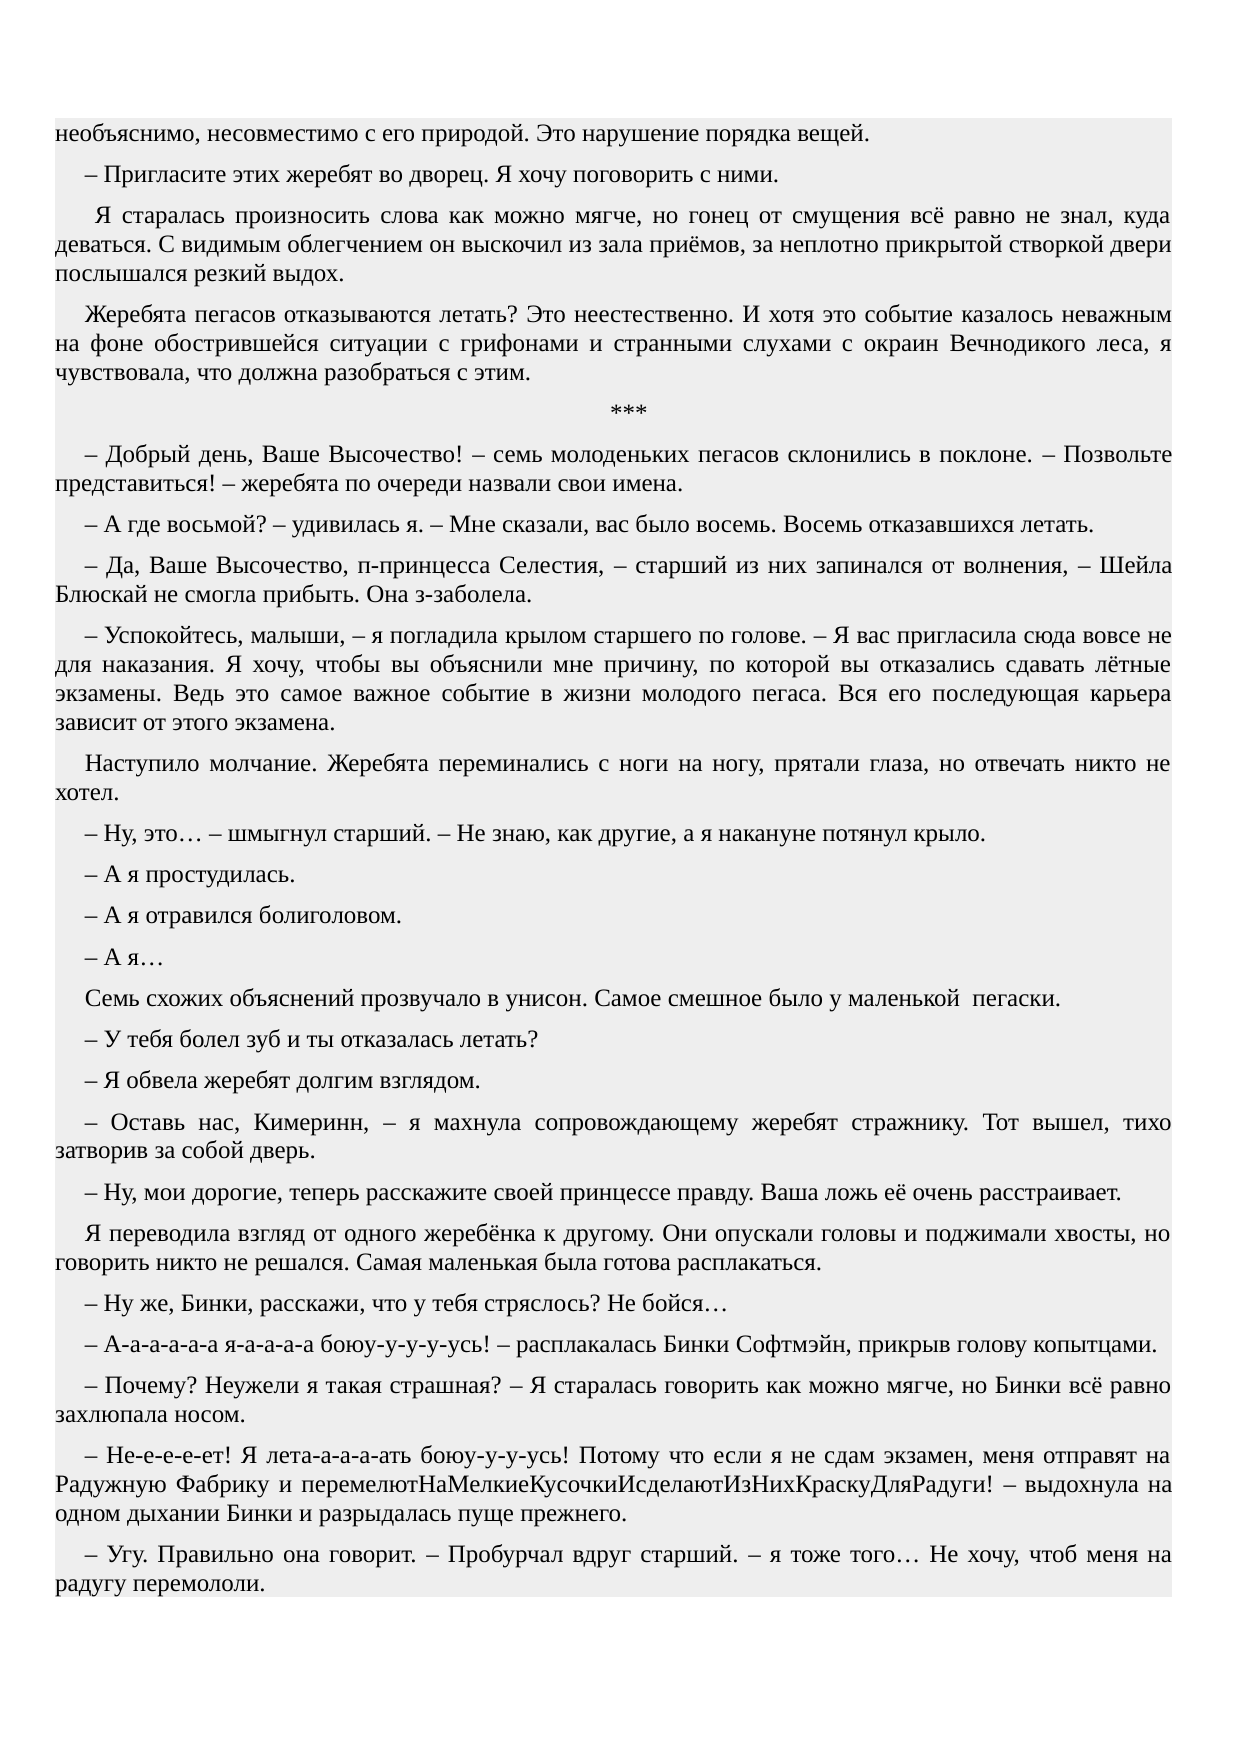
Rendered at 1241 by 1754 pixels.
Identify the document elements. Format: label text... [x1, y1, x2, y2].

text – Не-е-е-е-ет! Я лета-а-а-а-ать боюу-у-у-усь! Потому что если я не сдам экзамен, меня отправят на Радужную Фабрику и перемелютНаМелкиеКусочкиИсделаютИзНихКраскуДляРадуги! – выдохнула на одном дыхании Бинки и разрыдалась пуще прежнего. [55, 1441, 1172, 1527]
text необъяснимо, несовместимо с его природой. Это нарушение порядка вещей. [55, 118, 1172, 147]
text – А я отравился болиголовом. [55, 901, 1172, 929]
text – А я простудилась. [55, 859, 1172, 888]
text Наступило молчание. Жеребята переминались с ноги на ногу, прятали глаза, но отвечать никто не хотел. [55, 748, 1172, 806]
text – Пригласите этих жеребят во дворец. Я хочу поговорить с ними. [55, 159, 1172, 188]
text – Угу. Правильно она говорит. – Пробурчал вдруг старший. – я тоже того… Не хочу, чтоб меня на радугу перемололи. [55, 1539, 1172, 1597]
text Я старалась произносить слова как можно мягче, но гонец от смущения всё равно не знал, куда деваться. С видимым облегчением он выскочил из зала приёмов, за неплотно прикрытой створкой двери послышался резкий выдох. [55, 201, 1172, 287]
text – Ну, это… – шмыгнул старший. – Не знаю, как другие, а я накануне потянул крыло. [55, 818, 1172, 847]
text – А-а-а-а-а-а я-а-а-а-а боюу-у-у-у-усь! – расплакалась Бинки Софтмэйн, прикрыв голову копытцами. [55, 1329, 1172, 1358]
text Я переводила взгляд от одного жеребёнка к другому. Они опускали головы и поджимали хвосты, но говорить никто не решался. Самая маленькая была готова расплакаться. [55, 1218, 1172, 1276]
text Семь схожих объяснений прозвучало в унисон. Самое смешное было у маленькой пегаски. [55, 983, 1172, 1012]
text – Ну, мои дорогие, теперь расскажите своей принцессе правду. Ваша ложь её очень расстраивает. [55, 1177, 1172, 1206]
text – Я обвела жеребят долгим взглядом. [55, 1066, 1172, 1094]
text – Да, Ваше Высочество, п-принцесса Селестия, – старший из них запинался от волнения, – Шейла Блюскай не смогла прибыть. Она з-заболела. [55, 551, 1172, 608]
text – Оставь нас, Кимеринн, – я махнула сопровождающему жеребят стражнику. Тот вышел, тихо затворив за собой дверь. [55, 1107, 1172, 1164]
text – А я… [55, 942, 1172, 971]
text – Успокойтесь, малыши, – я погладила крылом старшего по голове. – Я вас пригласила сюда вовсе не для наказания. Я хочу, чтобы вы объяснили мне причину, по которой вы отказались сдавать лётные экзамены. Ведь это самое важное событие в жизни молодого пегаса. Вся его последующая карьера зависит от этого экзамена. [55, 621, 1172, 736]
text – У тебя болел зуб и ты отказалась летать? [55, 1024, 1172, 1053]
text Жеребята пегасов отказываются летать? Это неестественно. И хотя это событие казалось неважным на фоне обострившейся ситуации с грифонами и странными слухами с окраин Вечнодикого леса, я чувствовала, что должна разобраться с этим. [55, 299, 1172, 386]
text – Почему? Неужели я такая страшная? – Я старалась говорить как можно мягче, но Бинки всё равно захлюпала носом. [55, 1371, 1172, 1428]
text – Добрый день, Ваше Высочество! – семь молоденьких пегасов склонились в поклоне. – Позвольте представиться! – жеребята по очереди назвали свои имена. [55, 439, 1172, 497]
text – А где восьмой? – удивилась я. – Мне сказали, вас было восемь. Восемь отказавшихся летать. [55, 509, 1172, 538]
text *** [55, 398, 1172, 427]
text – Ну же, Бинки, расскажи, что у тебя стряслось? Не бойся… [55, 1288, 1172, 1317]
